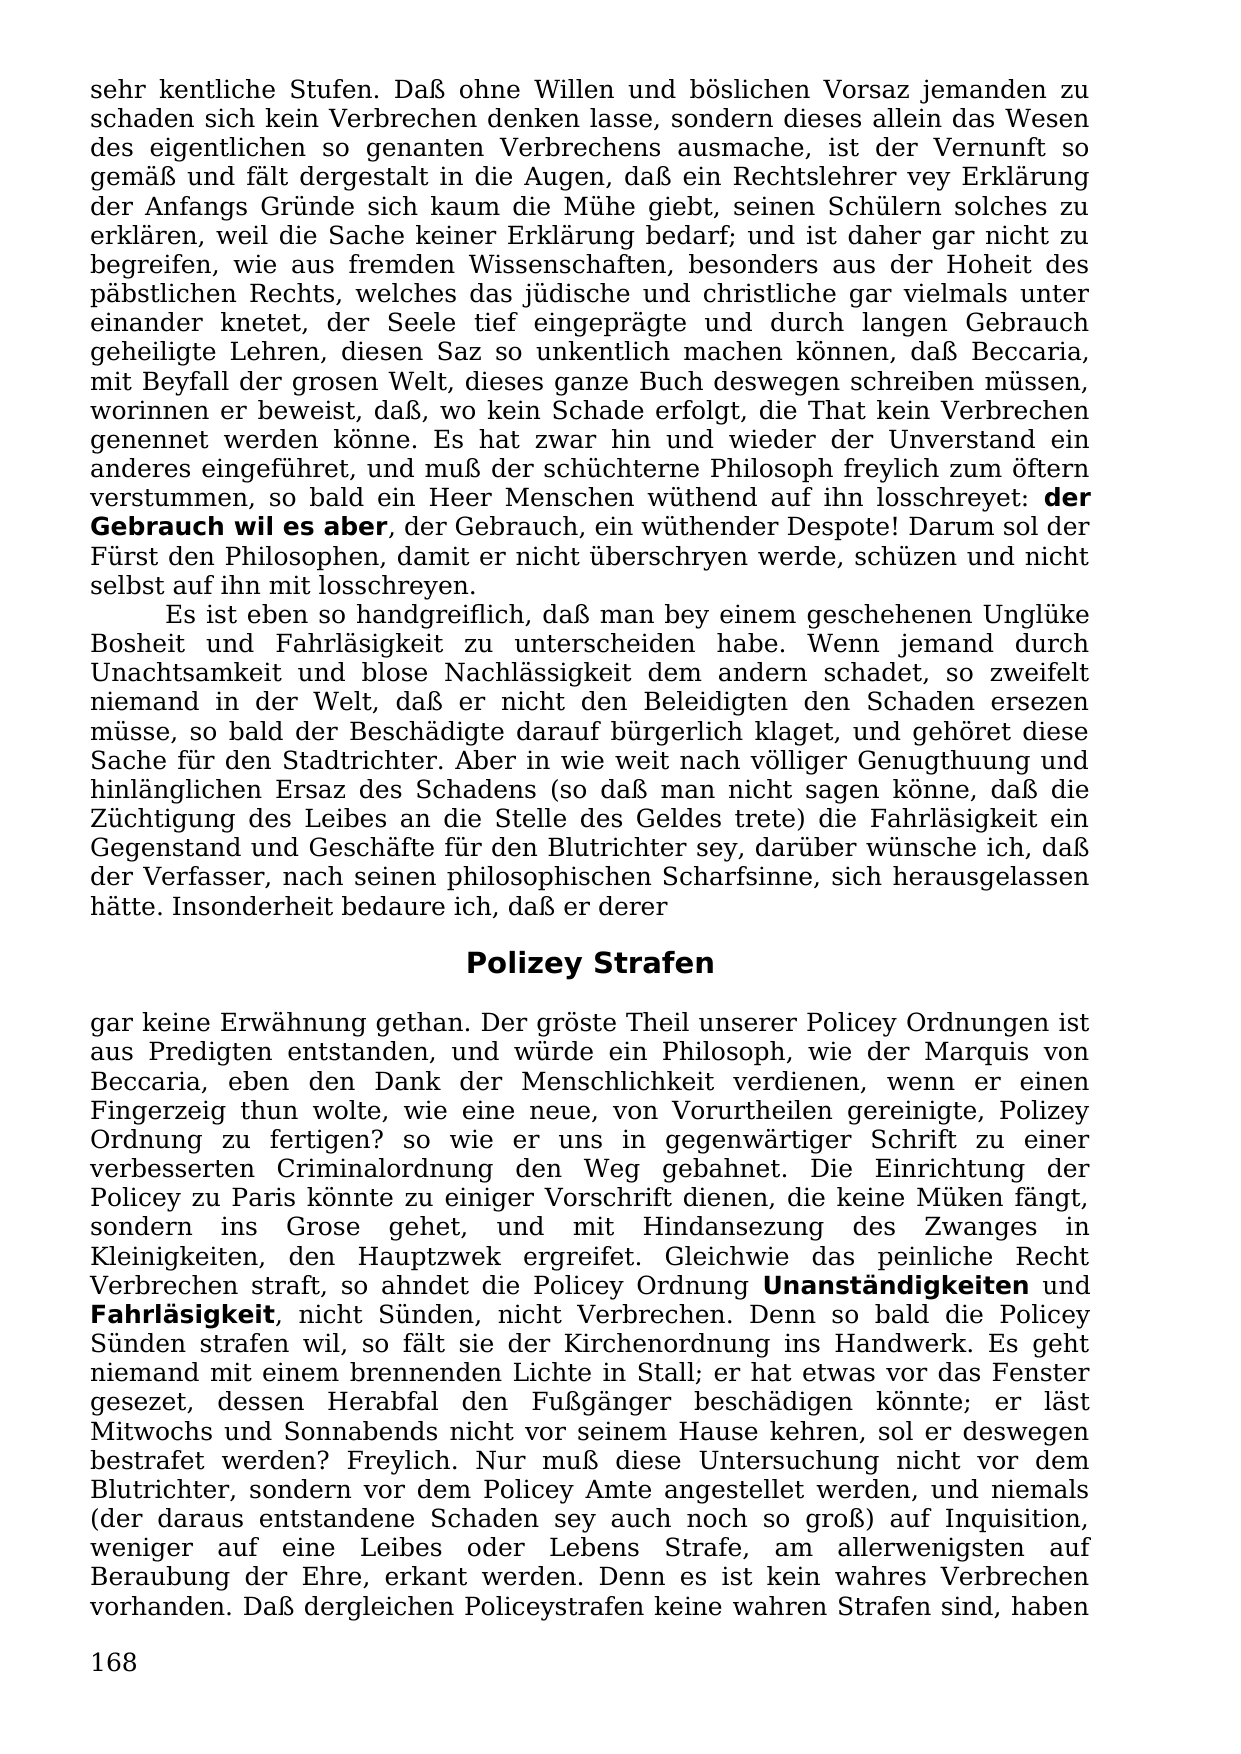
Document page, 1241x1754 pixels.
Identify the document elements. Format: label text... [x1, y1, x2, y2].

text Polizey Strafen [90, 921, 1091, 980]
text gar keine Erwähnung gethan. Der gröste Theil unserer Policey Ordnungen ist aus Predigten entstanden, und würde ein Philosoph, wie der Marquis von Beccaria, eben den Dank der Menschlichkeit verdienen, wenn er einen Fingerzeig thun wolte, wie eine neue, von Vorurtheilen gereinigte, Polizey Ordnung zu fertigen? so wie er uns in gegenwärtiger Schrift zu einer verbesserten Criminalordnung den Weg gebahnet. Die Einrichtung der Policey zu Paris könnte zu einiger Vorschrift dienen, die keine Müken fängt, sondern ins Grose gehet, und mit Hindansezung des Zwanges in Kleinigkeiten, den Hauptzwek ergreifet. Gleichwie das peinliche Recht Verbrechen straft, so ahndet die Policey Ordnung Unanständigkeiten und Fahrläsigkeit, nicht Sünden, nicht Verbrechen. Denn so bald die Policey Sünden strafen wil, so fält sie der Kirchenordnung ins Handwerk. Es geht niemand mit einem brennenden Lichte in Stall; er hat etwas vor das Fenster gesezet, dessen Herabfal den Fußgänger beschädigen könnte; er läst Mitwochs und Sonnabends nicht vor seinem Hause kehren, sol er deswegen bestrafet werden? Freylich. Nur muß diese Untersuchung nicht vor dem Blutrichter, sondern vor dem Policey Amte angestellet werden, und niemals (der daraus entstandene Schaden sey auch noch so groß) auf Inquisition, weniger auf eine Leibes oder Lebens Strafe, am allerwenigsten auf Beraubung der Ehre, erkant werden. Denn es ist kein wahres Verbrechen vorhanden. Daß dergleichen Policeystrafen keine wahren Strafen sind, haben [90, 980, 1091, 1621]
text Es ist eben so handgreiflich, daß man bey einem geschehenen Unglüke Bosheit und Fahrläsigkeit zu unterscheiden habe. Wenn jemand durch Unachtsamkeit und blose Nachlässigkeit dem andern schadet, so zweifelt niemand in der Welt, daß er nicht den Beleidigten den Schaden ersezen müsse, so bald der Beschädigte darauf bürgerlich klaget, und gehöret diese Sache für den Stadtrichter. Aber in wie weit nach völliger Genugthuung und hinlänglichen Ersaz des Schadens (so daß man nicht sagen könne, daß die Züchtigung des Leibes an die Stelle des Geldes trete) die Fahrläsigkeit ein Gegenstand und Geschäfte für den Blutrichter sey, darüber wünsche ich, daß der Verfasser, nach seinen philosophischen Scharfsinne, sich herausgelassen hätte. Insonderheit bedaure ich, daß er derer [90, 600, 1091, 921]
text sehr kentliche Stufen. Daß ohne Willen und böslichen Vorsaz jemanden zu schaden sich kein Verbrechen denken lasse, sondern dieses allein das Wesen des eigentlichen so genanten Verbrechens ausmache, ist der Vernunft so gemäß und fält dergestalt in die Augen, daß ein Rechtslehrer vey Erklärung der Anfangs Gründe sich kaum die Mühe giebt, seinen Schülern solches zu erklären, weil die Sache keiner Erklärung bedarf; und ist daher gar nicht zu begreifen, wie aus fremden Wissenschaften, besonders aus der Hoheit des päbstlichen Rechts, welches das jüdische und christliche gar vielmals unter einander knetet, der Seele tief eingeprägte und durch langen Gebrauch geheiligte Lehren, diesen Saz so unkentlich machen können, daß Beccaria, mit Beyfall der grosen Welt, dieses ganze Buch deswegen schreiben müssen, worinnen er beweist, daß, wo kein Schade erfolgt, die That kein Verbrechen genennet werden könne. Es hat zwar hin und wieder der Unverstand ein anderes eingeführet, und muß der schüchterne Philosoph freylich zum öftern verstummen, so bald ein Heer Menschen wüthend auf ihn losschreyet: der Gebrauch wil es aber, der Gebrauch, ein wüthender Despote! Darum sol der Fürst den Philosophen, damit er nicht überschryen werde, schüzen und nicht selbst auf ihn mit losschreyen. [90, 75, 1091, 600]
